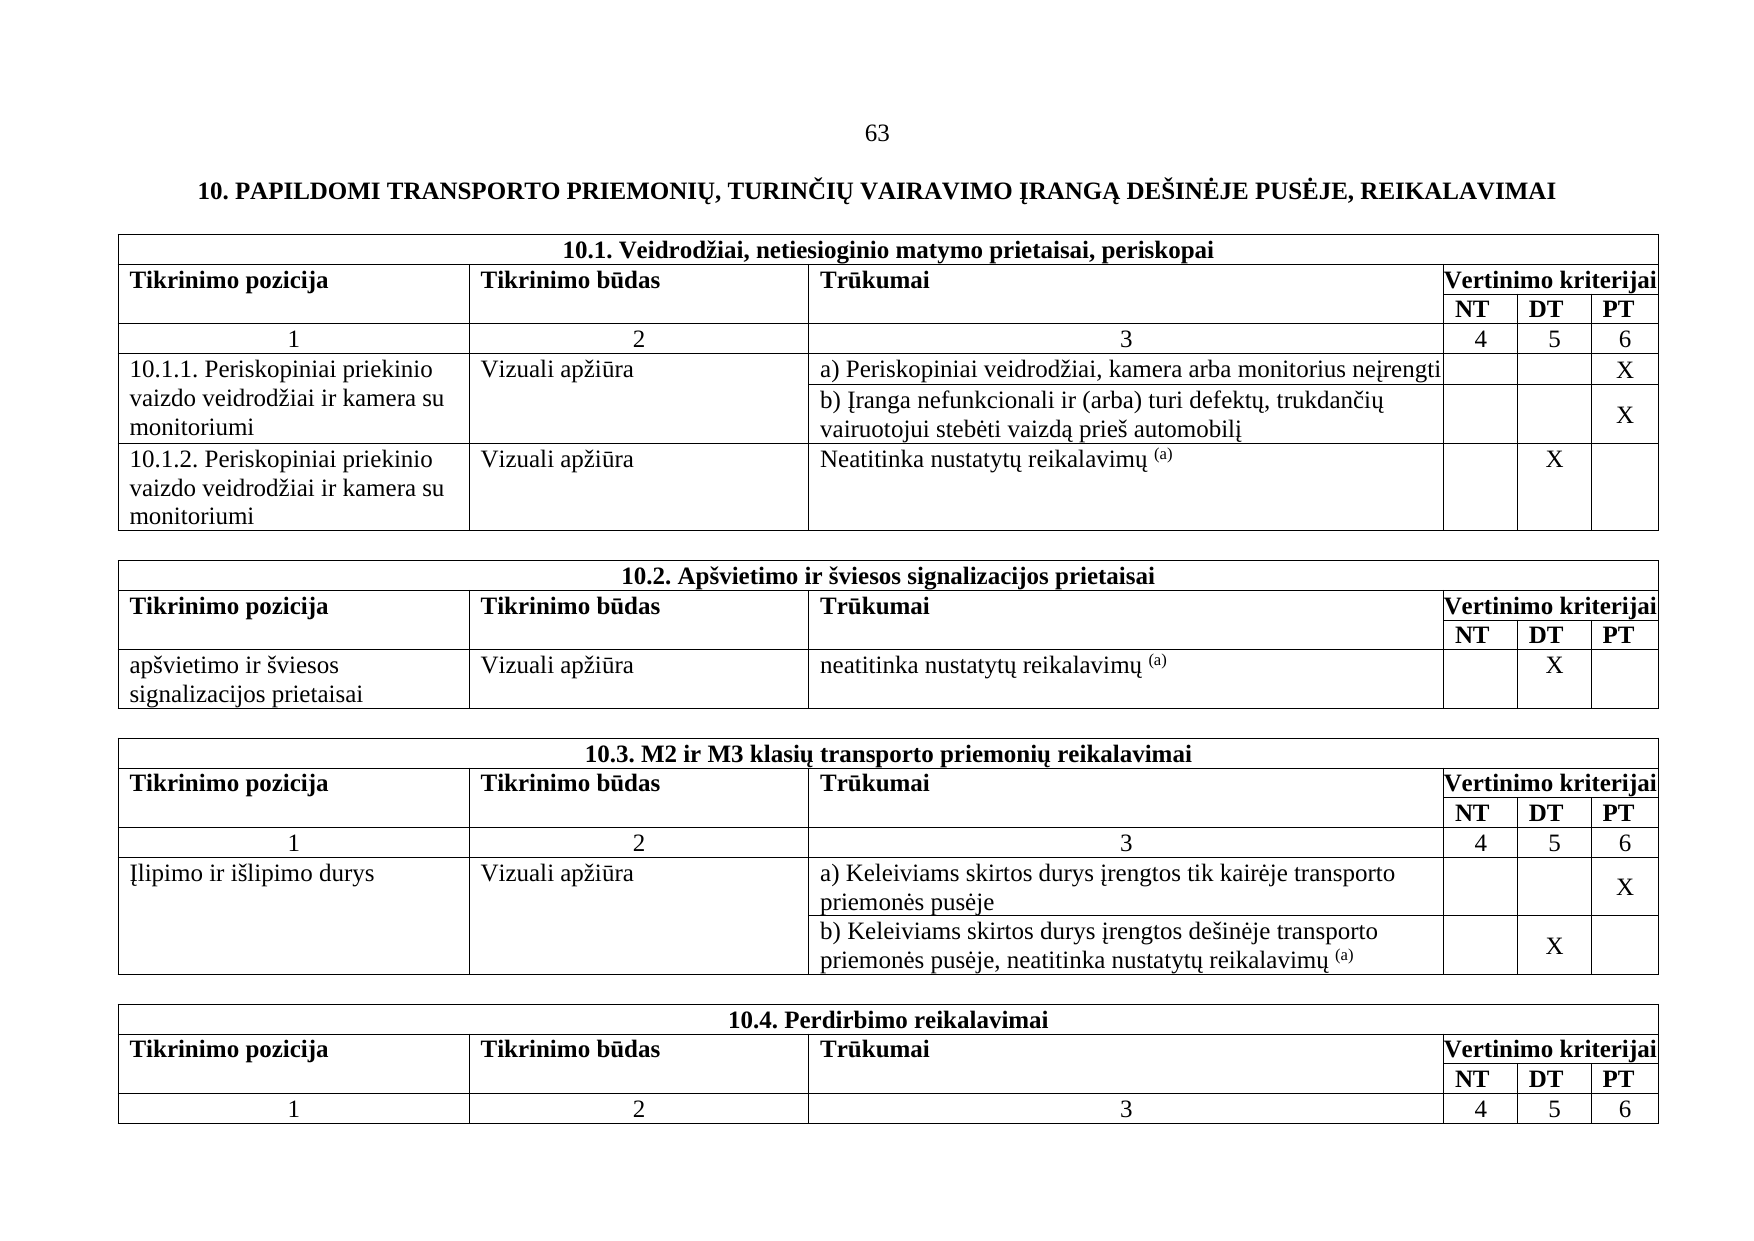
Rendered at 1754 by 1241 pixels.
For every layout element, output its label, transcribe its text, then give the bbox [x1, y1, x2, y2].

table_cell Neatitinka nustatytų reikalavimų (a) [809, 444, 1443, 530]
table_cell X [1592, 385, 1658, 443]
table_cell X [1518, 916, 1591, 974]
text 10. PAPILDOMI TRANSPORTO PRIEMONIŲ, TURINČIŲ VAIRAVIMO ĮRANGĄ DEŠINĖJE PUSĖJE, REIKALAVIMAI [118, 176, 1636, 205]
table_cell Trūkumai [809, 591, 1443, 649]
table_cell Tikrinimo pozicija [119, 591, 469, 649]
table_cell 3 [809, 828, 1443, 857]
table_cell PT [1592, 295, 1658, 323]
table_header 10.1. Veidrodžiai, netiesioginio matymo prietaisai, periskopai [119, 235, 1658, 264]
table_cell NT [1444, 1064, 1517, 1093]
table_cell 6 [1592, 828, 1658, 857]
table_cell [1592, 650, 1658, 708]
table_cell 6 [1592, 324, 1658, 353]
table_cell [1444, 858, 1517, 915]
table_cell Vertinimo kriterijai [1444, 591, 1658, 619]
table_cell 1 [119, 828, 469, 857]
table_cell [1518, 354, 1591, 384]
table_cell Tikrinimo būdas [470, 1035, 808, 1093]
table_header 10.2. Apšvietimo ir šviesos signalizacijos prietaisai [119, 561, 1658, 590]
table_cell Vertinimo kriterijai [1444, 1035, 1658, 1063]
table_cell X [1592, 858, 1658, 915]
table_cell 2 [470, 324, 808, 353]
table_cell Vertinimo kriterijai [1444, 265, 1658, 293]
table_cell DT [1518, 621, 1591, 649]
table_cell a) Periskopiniai veidrodžiai, kamera arba monitorius neįrengti [809, 354, 1443, 384]
table_cell b) Keleiviams skirtos durys įrengtos dešinėje transporto priemonės pusėje, neatitinka nustatytų reikalavimų (a) [809, 916, 1443, 974]
table_header 10.4. Perdirbimo reikalavimai [119, 1005, 1658, 1033]
table_cell Trūkumai [809, 265, 1443, 323]
table_cell apšvietimo ir šviesos signalizacijos prietaisai [119, 650, 469, 708]
table_cell Tikrinimo būdas [470, 591, 808, 649]
table_cell [1518, 385, 1591, 443]
table_cell Tikrinimo būdas [470, 265, 808, 323]
table_cell DT [1518, 295, 1591, 323]
table_cell 4 [1444, 1094, 1517, 1123]
table_cell Vertinimo kriterijai [1444, 769, 1658, 797]
table_cell PT [1592, 621, 1658, 649]
table_cell [1592, 444, 1658, 530]
table_cell Vizuali apžiūra [470, 650, 808, 708]
table_cell NT [1444, 295, 1517, 323]
table_cell Trūkumai [809, 1035, 1443, 1093]
table_cell 5 [1518, 1094, 1591, 1123]
table_cell 4 [1444, 324, 1517, 353]
table_cell 3 [809, 1094, 1443, 1123]
table_cell [1518, 858, 1591, 915]
table_cell Tikrinimo būdas [470, 769, 808, 827]
table_cell 5 [1518, 324, 1591, 353]
table_cell 6 [1592, 1094, 1658, 1123]
table_header 10.3. M2 ir M3 klasių transporto priemonių reikalavimai [119, 739, 1658, 767]
table_cell Tikrinimo pozicija [119, 769, 469, 827]
table_cell [1444, 916, 1517, 974]
table_cell DT [1518, 798, 1591, 827]
table_cell Tikrinimo pozicija [119, 265, 469, 323]
table_cell PT [1592, 798, 1658, 827]
table_cell 3 [809, 324, 1443, 353]
table_cell Vizuali apžiūra [470, 444, 808, 530]
table_cell b) Įranga nefunkcionali ir (arba) turi defektų, trukdančių vairuotojui stebėti vaizdą prieš automobilį [809, 385, 1443, 443]
table_cell Vizuali apžiūra [470, 354, 808, 443]
table_cell 2 [470, 1094, 808, 1123]
table_cell a) Keleiviams skirtos durys įrengtos tik kairėje transporto priemonės pusėje [809, 858, 1443, 915]
table_cell 1 [119, 1094, 469, 1123]
table_cell 5 [1518, 828, 1591, 857]
table_cell PT [1592, 1064, 1658, 1093]
table_cell 4 [1444, 828, 1517, 857]
table_cell DT [1518, 1064, 1591, 1093]
table_cell [1444, 354, 1517, 384]
table_cell neatitinka nustatytų reikalavimų (a) [809, 650, 1443, 708]
table_cell NT [1444, 798, 1517, 827]
table_cell Trūkumai [809, 769, 1443, 827]
table_cell X [1592, 354, 1658, 384]
table_cell 10.1.1. Periskopiniai priekinio vaizdo veidrodžiai ir kamera su monitoriumi [119, 354, 469, 443]
table_cell [1592, 916, 1658, 974]
table_cell 10.1.2. Periskopiniai priekinio vaizdo veidrodžiai ir kamera su monitoriumi [119, 444, 469, 530]
table_cell Tikrinimo pozicija [119, 1035, 469, 1093]
table_cell X [1518, 444, 1591, 530]
table_cell [1444, 385, 1517, 443]
table_cell 1 [119, 324, 469, 353]
table_cell X [1518, 650, 1591, 708]
table_cell Vizuali apžiūra [470, 858, 808, 974]
table_cell [1444, 444, 1517, 530]
table_cell [1444, 650, 1517, 708]
table_cell NT [1444, 621, 1517, 649]
table_cell Įlipimo ir išlipimo durys [119, 858, 469, 974]
table_cell 2 [470, 828, 808, 857]
